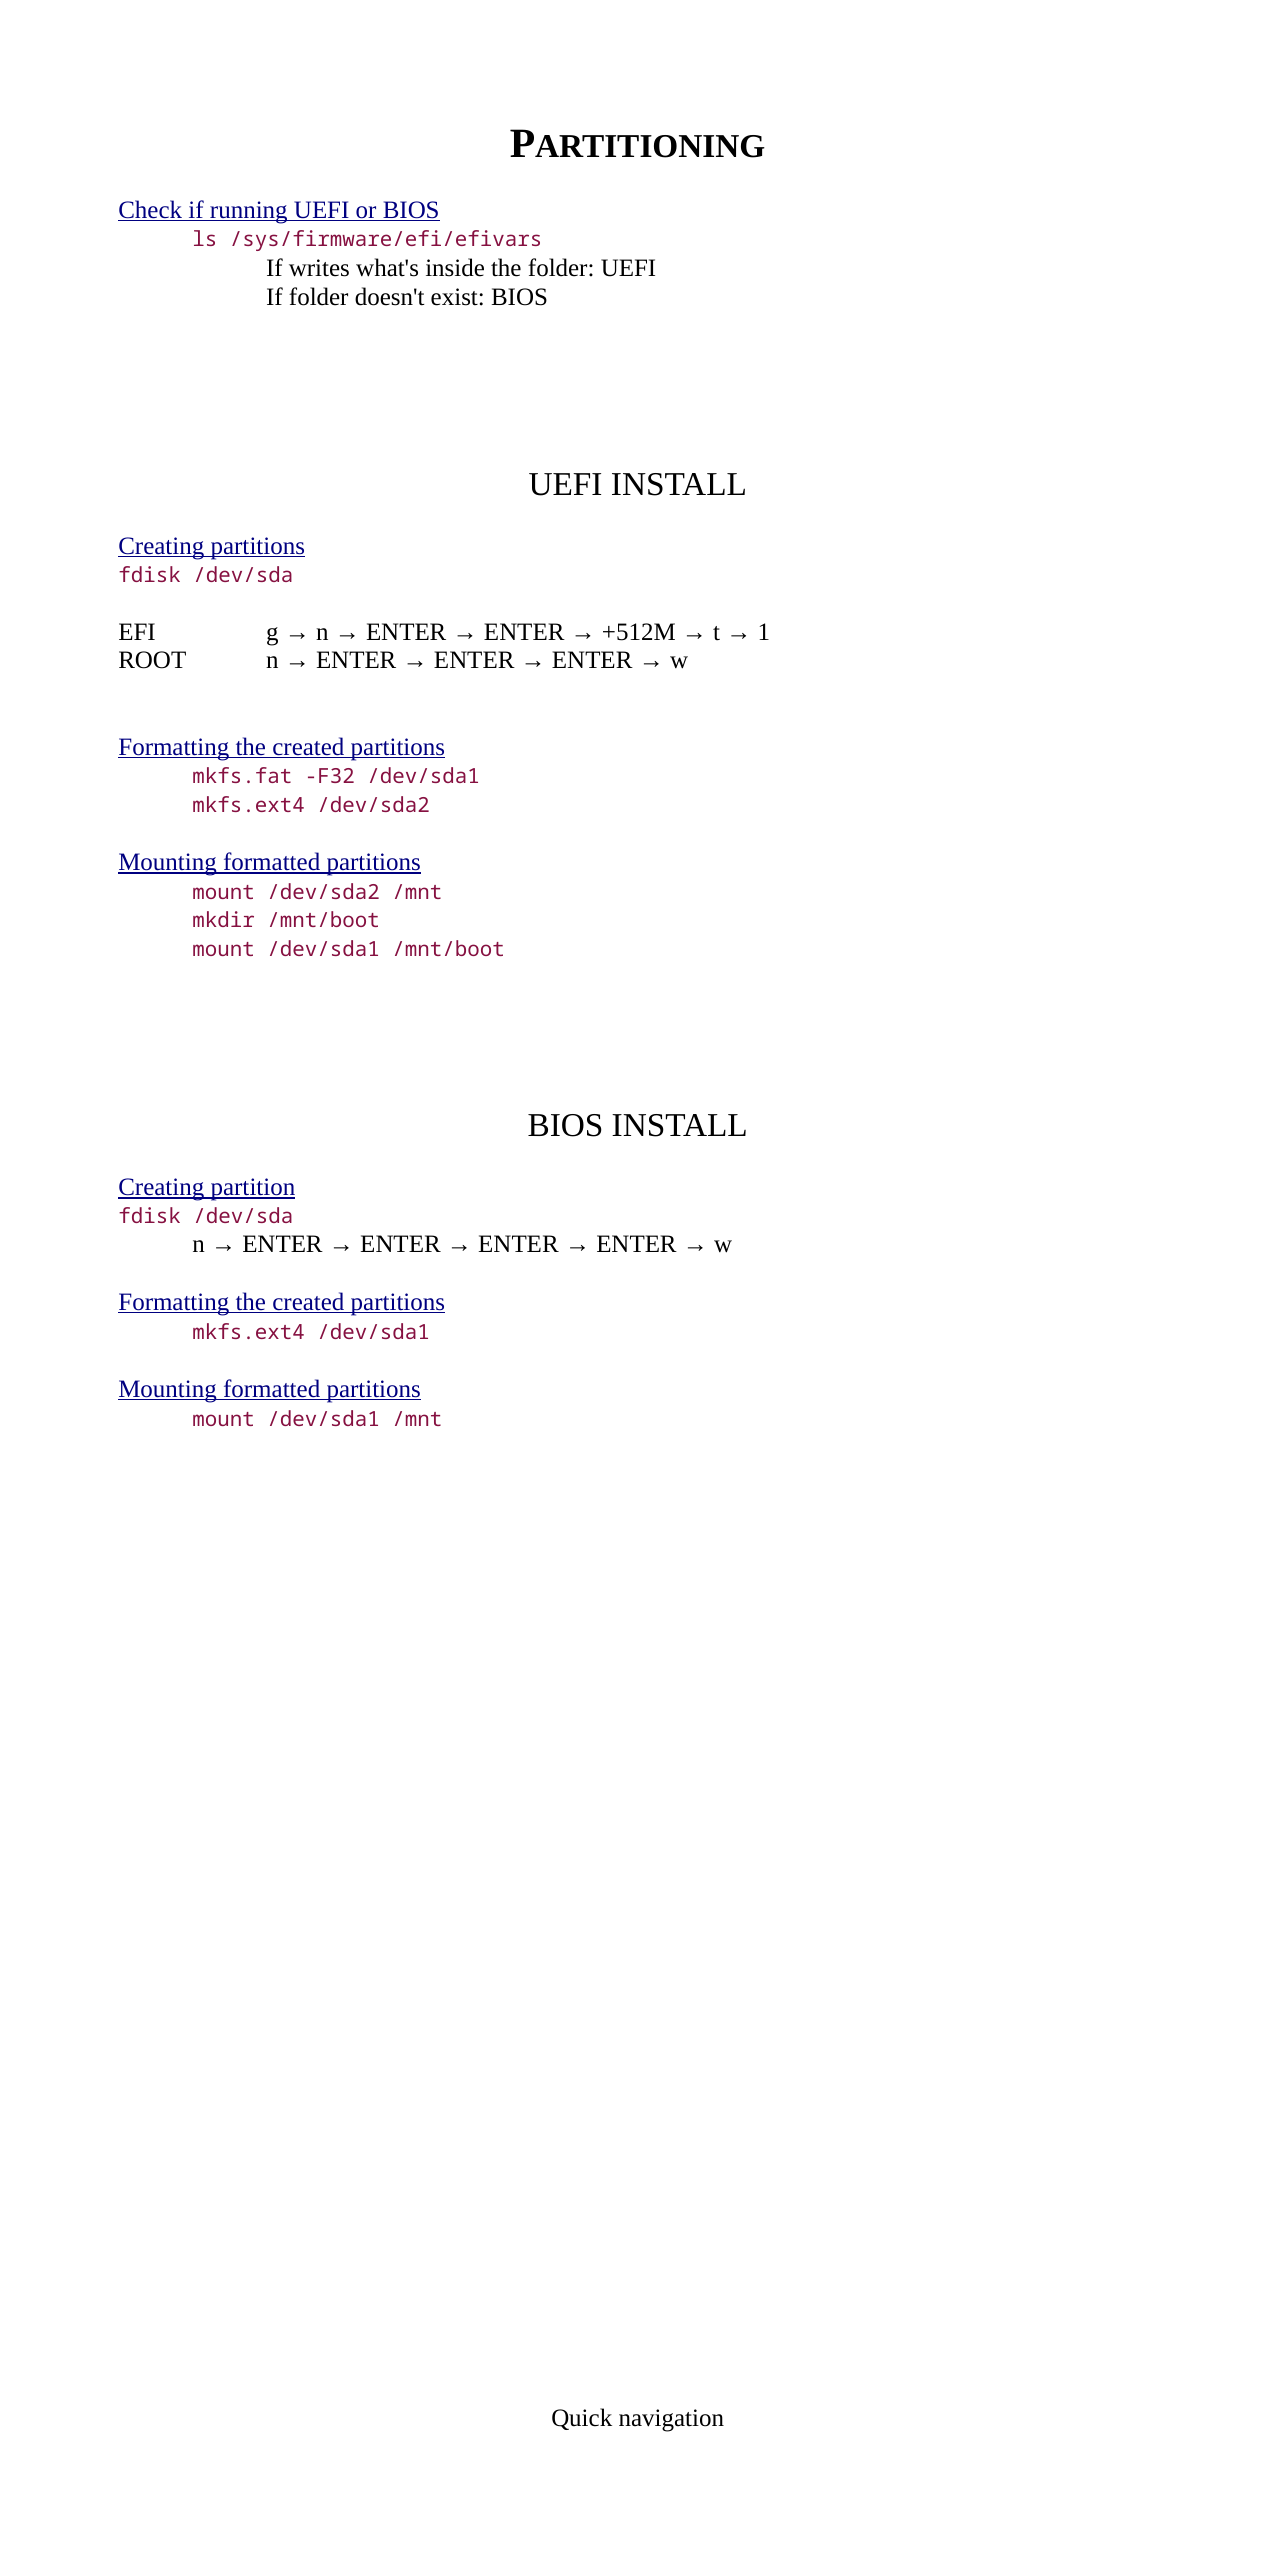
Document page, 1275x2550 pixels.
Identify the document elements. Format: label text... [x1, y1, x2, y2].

text mount /dev/sda1 /mnt [118, 1403, 1157, 1432]
text n → ENTER → ENTER → ENTER → ENTER → w [118, 1229, 1157, 1258]
text BIOS INSTALL [118, 1105, 1157, 1143]
text UEFI INSTALL [118, 464, 1157, 502]
text Check if running UEFI or BIOS [118, 195, 1157, 223]
text mkfs.ext4 /dev/sda2 [118, 790, 1157, 818]
text Formatting the created partitions [118, 732, 1157, 761]
text Formatting the created partitions [118, 1287, 1157, 1316]
text fdisk /dev/sda [118, 1201, 1157, 1229]
text mkfs.ext4 /dev/sda1 [118, 1316, 1157, 1345]
text ls /sys/firmware/efi/efivars [118, 223, 1157, 253]
text EFI g → n → ENTER → ENTER → +512M → t → 1 [118, 617, 1157, 646]
text mount /dev/sda1 /mnt/boot [118, 934, 1157, 962]
text ROOT n → ENTER → ENTER → ENTER → w [118, 646, 1157, 674]
text Mounting formatted partitions [118, 847, 1157, 876]
text Creating partitions [118, 531, 1157, 560]
text Creating partition [118, 1172, 1157, 1201]
text mkdir /mnt/boot [118, 906, 1157, 934]
text Mounting formatted partitions [118, 1374, 1157, 1403]
text fdisk /dev/sda [118, 560, 1157, 588]
text mkfs.fat -F32 /dev/sda1 [118, 761, 1157, 790]
text If folder doesn't exist: BIOS [118, 282, 1157, 311]
text mount /dev/sda2 /mnt [118, 876, 1157, 906]
text If writes what's inside the folder: UEFI [118, 253, 1157, 282]
text Partitioning [118, 118, 1157, 166]
